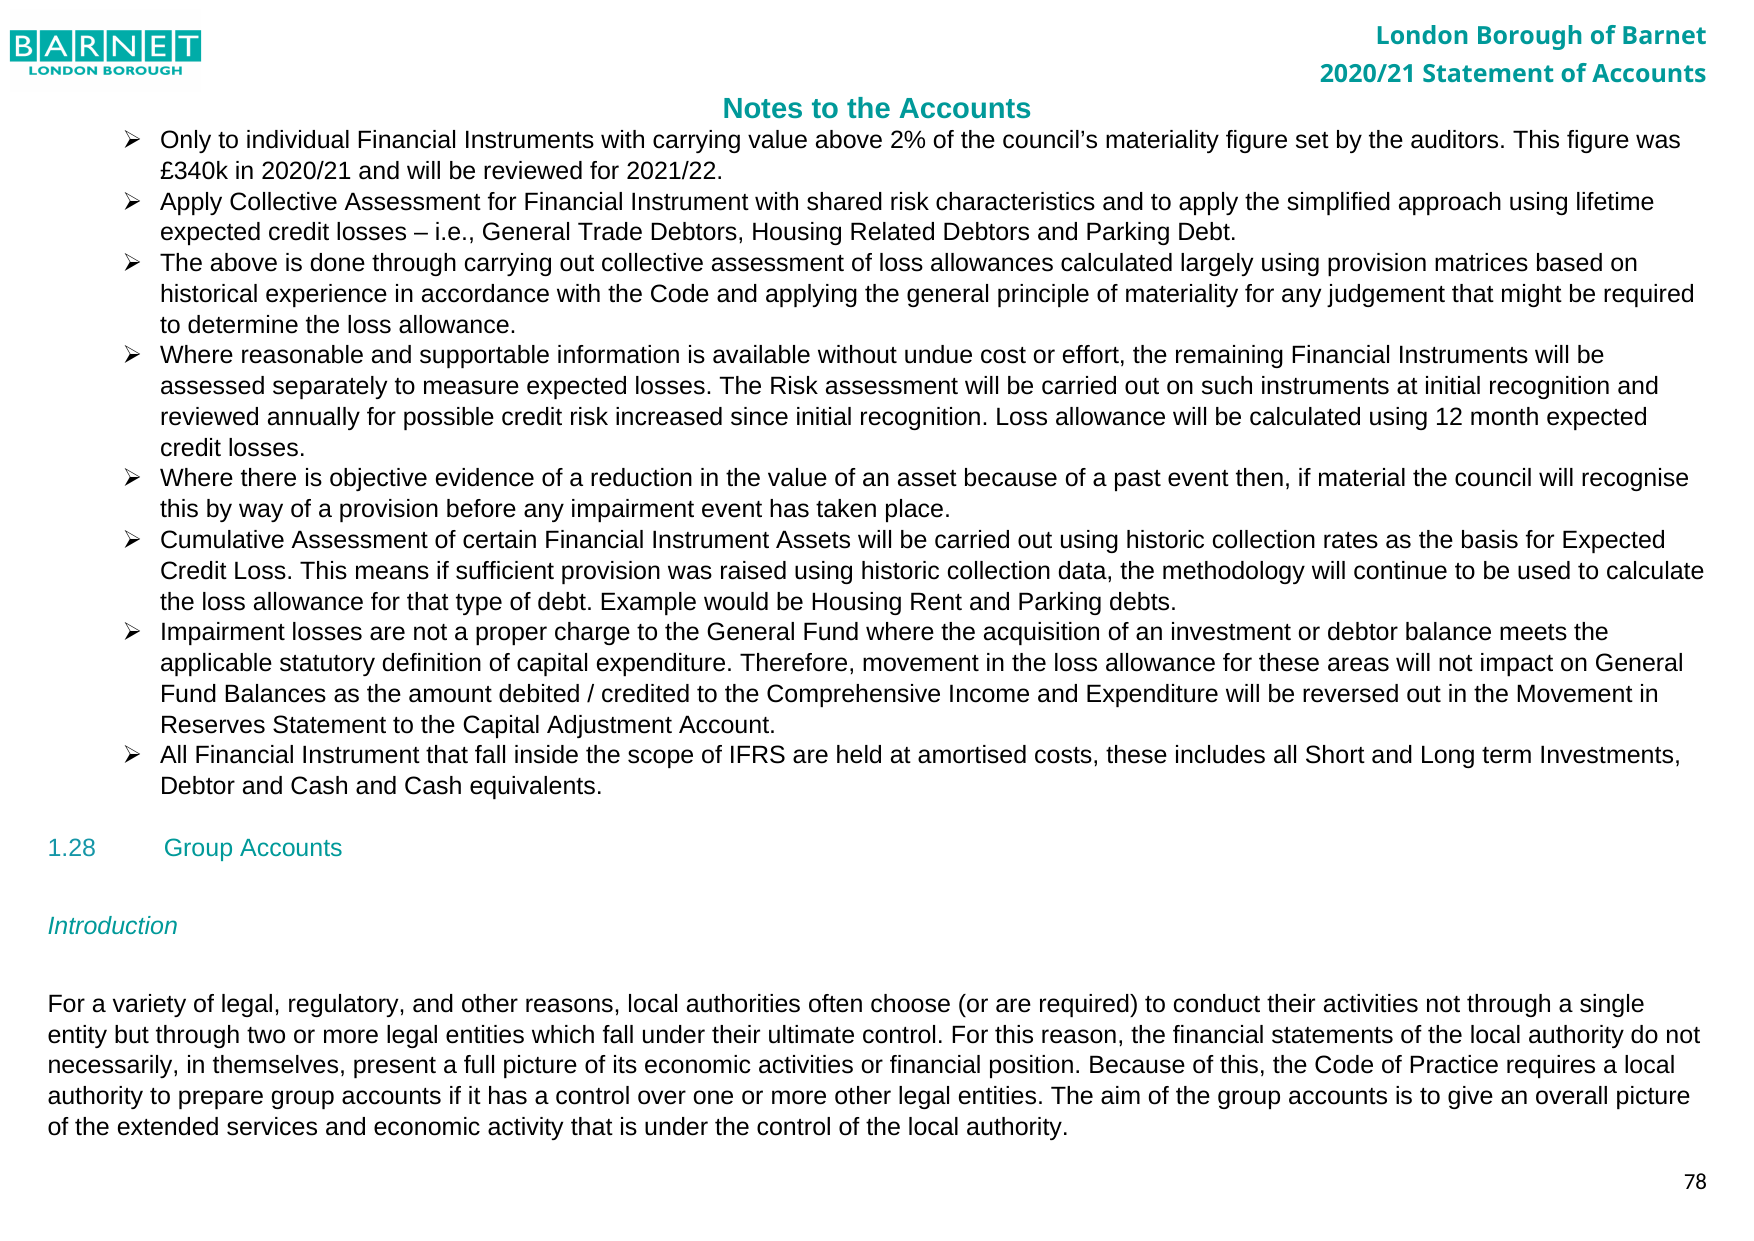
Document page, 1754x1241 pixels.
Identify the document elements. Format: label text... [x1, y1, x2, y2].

subtitle Group Accounts [47, 833, 1707, 861]
text For a variety of legal, regulatory, and other reasons, local authorities often choose (or are required) to conduct their activities not through a single entity but through two or more legal entities which fall under their ultimate control. For this reason, the financial statements of the local authority do not necessarily, in themselves, present a full picture of its economic activities or financial position. Because of this, the Code of Practice requires a local authority to prepare group accounts if it has a control over one or more other legal entities. The aim of the group accounts is to give an overall picture of the extended services and economic activity that is under the control of the local authority. [47, 989, 1707, 1141]
subtitle Introduction [47, 911, 1707, 939]
list The above is done through carrying out collective assessment of loss allowances calculated largely using provision matrices based on historical experience in accordance with the Code and applying the general principle of materiality for any judgement that might be required to determine the loss allowance. [122, 248, 1707, 338]
list Apply Collective Assessment for Financial Instrument with shared risk characteristics and to apply the simplified approach using lifetime expected credit losses – i.e., General Trade Debtors, Housing Related Debtors and Parking Debt. [122, 187, 1707, 246]
list All Financial Instrument that fall inside the scope of IFRS are held at amortised costs, these includes all Short and Long term Investments, Debtor and Cash and Cash equivalents. [122, 740, 1707, 800]
list Where reasonable and supportable information is available without undue cost or effort, the remaining Financial Instruments will be assessed separately to measure expected losses. The Risk assessment will be carried out on such instruments at initial recognition and reviewed annually for possible credit risk increased since initial recognition. Loss allowance will be calculated using 12 month expected credit losses. [122, 340, 1707, 461]
list Impairment losses are not a proper charge to the General Fund where the acquisition of an investment or debtor balance meets the applicable statutory definition of capital expenditure. Therefore, movement in the loss allowance for these areas will not impact on General Fund Balances as the amount debited / credited to the Comprehensive Income and Expenditure will be reversed out in the Movement in Reserves Statement to the Capital Adjustment Account. [122, 617, 1707, 738]
list Where there is objective evidence of a reduction in the value of an asset because of a past event then, if material the council will recognise this by way of a provision before any impairment event has taken place. [122, 463, 1707, 523]
list Cumulative Assessment of certain Financial Instrument Assets will be carried out using historic collection rates as the basis for Expected Credit Loss. This means if sufficient provision was raised using historic collection data, the methodology will continue to be used to calculate the loss allowance for that type of debt. Example would be Housing Rent and Parking debts. [122, 525, 1707, 615]
list Only to individual Financial Instruments with carrying value above 2% of the council’s materiality figure set by the auditors. This figure was £340k in 2020/21 and will be reviewed for 2021/22. [122, 125, 1707, 184]
